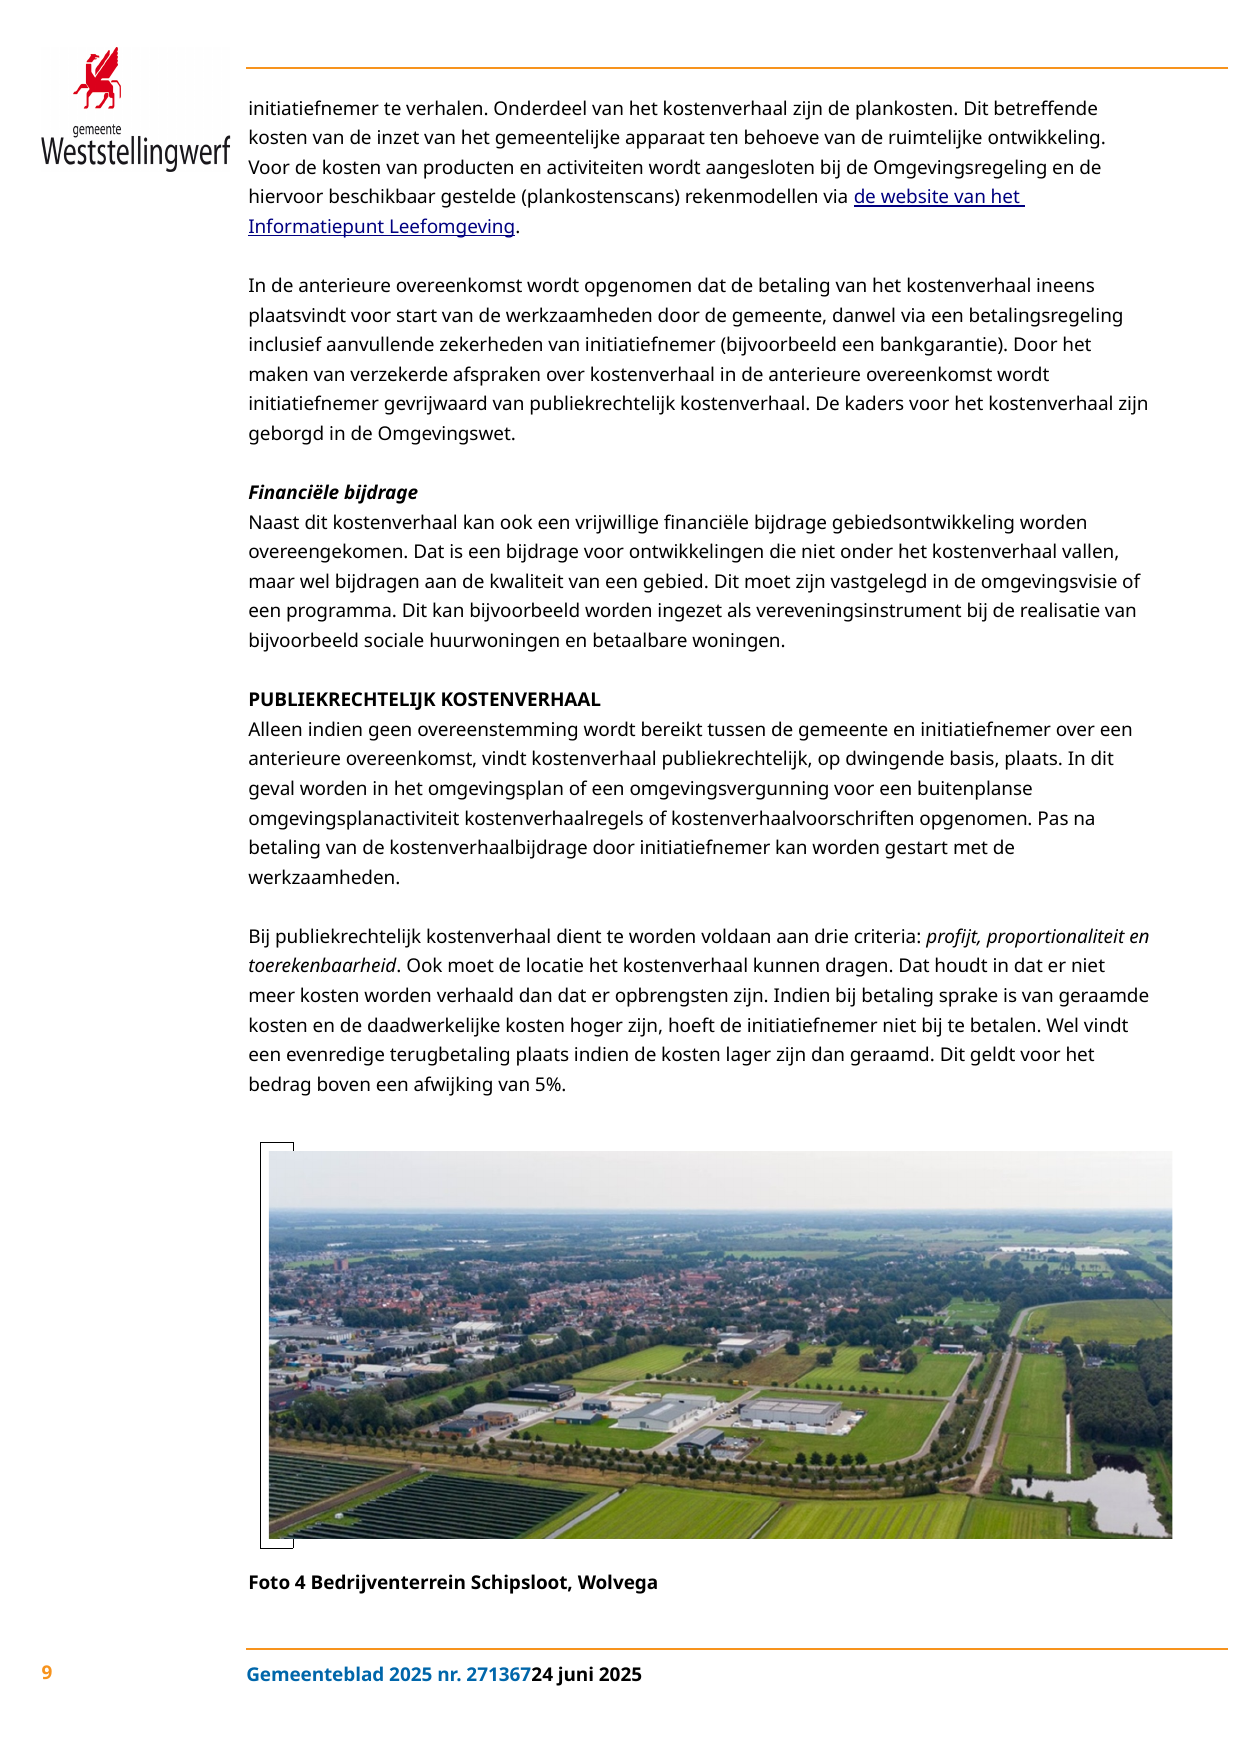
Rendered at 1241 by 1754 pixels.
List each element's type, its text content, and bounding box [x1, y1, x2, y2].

picture [268, 1151, 1173, 1539]
picture [41, 47, 231, 172]
text initiatiefnemer te verhalen. Onderdeel van het kostenverhaal zijn de plankosten. Dit betreffende kosten van de inzet van het gemeentelijke apparaat ten behoeve van de ruimtelijke ontwikkeling. Voor de kosten van producten en activiteiten wordt aangesloten bij de Omgevingsregeling en de hiervoor beschikbaar gestelde (plankostenscans) rekenmodellen via de website van het Informatiepunt Leefomgeving. [248, 95, 1152, 239]
text Bij publiekrechtelijk kostenverhaal dient te worden voldaan aan drie criteria: profijt, proportionaliteit en toerekenbaarheid. Ook moet de locatie het kostenverhaal kunnen dragen. Dat houdt in dat er niet meer kosten worden verhaald dan dat er opbrengsten zijn. Indien bij betaling sprake is van geraamde kosten en de daadwerkelijke kosten hoger zijn, hoeft de initiatiefnemer niet bij te betalen. Wel vindt een evenredige terugbetaling plaats indien de kosten lager zijn dan geraamd. Dit geldt voor het bedrag boven een afwijking van 5%. [248, 923, 1152, 1097]
text Foto 4 Bedrijventerrein Schipsloot, Wolvega [248, 1569, 1152, 1595]
text In de anterieure overeenkomst wordt opgenomen dat de betaling van het kostenverhaal ineens plaatsvindt voor start van de werkzaamheden door de gemeente, danwel via een betalingsregeling inclusief aanvullende zekerheden van initiatiefnemer (bijvoorbeeld een bankgarantie). Door het maken van verzekerde afspraken over kostenverhaal in de anterieure overeenkomst wordt initiatiefnemer gevrijwaard van publiekrechtelijk kostenverhaal. De kaders voor het kostenverhaal zijn geborgd in de Omgevingswet. [248, 272, 1152, 446]
text Naast dit kostenverhaal kan ook een vrijwillige financiële bijdrage gebiedsontwikkeling worden overeengekomen. Dat is een bijdrage voor ontwikkelingen die niet onder het kostenverhaal vallen, maar wel bijdragen aan de kwaliteit van een gebied. Dit moet zijn vastgelegd in de omgevingsvisie of een programma. Dit kan bijvoorbeeld worden ingezet als vereveningsinstrument bij de realisatie van bijvoorbeeld sociale huurwoningen en betaalbare woningen. [248, 509, 1152, 653]
text Alleen indien geen overeenstemming wordt bereikt tussen de gemeente en initiatiefnemer over een anterieure overeenkomst, vindt kostenverhaal publiekrechtelijk, op dwingende basis, plaats. In dit geval worden in het omgevingsplan of een omgevingsvergunning voor een buitenplanse omgevingsplanactiviteit kostenverhaalregels of kostenverhaalvoorschriften opgenomen. Pas na betaling van de kostenverhaalbijdrage door initiatiefnemer kan worden gestart met de werkzaamheden. [248, 716, 1152, 890]
text Financiële bijdrage [248, 479, 1152, 505]
text PUBLIEKRECHTELIJK KOSTENVERHAAL [248, 686, 1152, 712]
